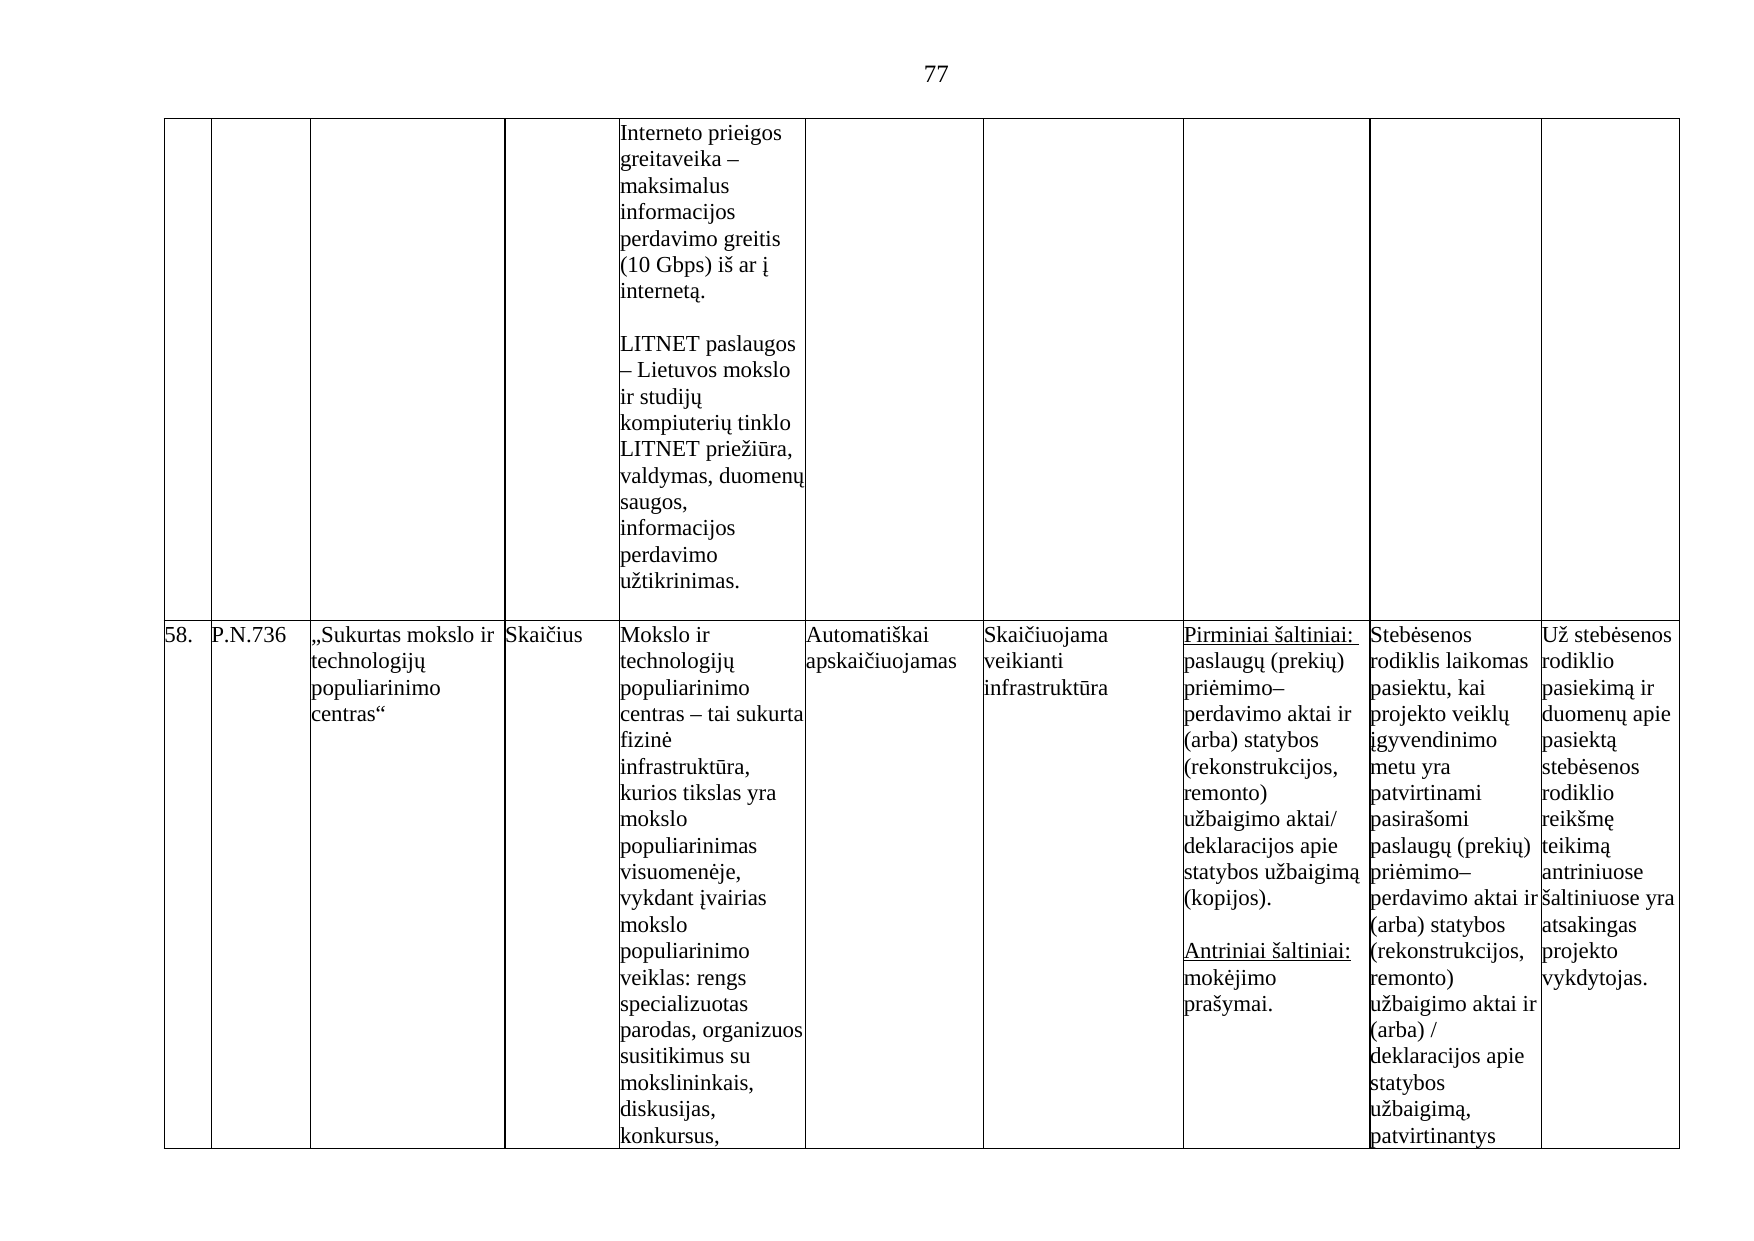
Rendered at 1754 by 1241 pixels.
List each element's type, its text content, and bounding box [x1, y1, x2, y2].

table_cell [212, 119, 310, 620]
table_cell Pirminiai šaltiniai: paslaugų (prekių) priėmimo–perdavimo aktai ir (arba) statybos (rekonstrukcijos, remonto) užbaigimo aktai/ deklaracijos apie statybos užbaigimą (kopijos). Antriniai šaltiniai: mokėjimo prašymai. [1184, 621, 1369, 1148]
table_cell [806, 119, 983, 620]
table_cell P.N.736 [212, 621, 310, 1148]
table_cell Stebėsenos rodiklis laikomas pasiektu, kai projekto veiklų įgyvendinimo metu yra patvirtinami pasirašomi paslaugų (prekių) priėmimo–perdavimo aktai ir (arba) statybos (rekonstrukcijos, remonto) užbaigimo aktai ir (arba) / deklaracijos apie statybos užbaigimą, patvirtinantys [1371, 621, 1541, 1148]
table_cell Automatiškai apskaičiuojamas [806, 621, 983, 1148]
table_cell [984, 119, 1183, 620]
table_cell [506, 119, 619, 620]
table_cell [1184, 119, 1369, 620]
table_cell [1371, 119, 1541, 620]
table_cell „Sukurtas mokslo ir technologijų populiarinimo centras“ [311, 621, 504, 1148]
table_cell Interneto prieigos greitaveika – maksimalus informacijos perdavimo greitis (10 Gbps) iš ar į internetą. LITNET paslaugos – Lietuvos mokslo ir studijų kompiuterių tinklo LITNET priežiūra, valdymas, duomenų saugos, informacijos perdavimo užtikrinimas. [620, 119, 805, 620]
table_cell Skaičius [506, 621, 619, 1148]
table_cell [165, 119, 211, 620]
table_cell Už stebėsenos rodiklio pasiekimą ir duomenų apie pasiektą stebėsenos rodiklio reikšmę teikimą antriniuose šaltiniuose yra atsakingas projekto vykdytojas. [1542, 621, 1679, 1148]
table_cell Mokslo ir technologijų populiarinimo centras – tai sukurta fizinė infrastruktūra, kurios tikslas yra mokslo populiarinimas visuomenėje, vykdant įvairias mokslo populiarinimo veiklas: rengs specializuotas parodas, organizuos susitikimus su mokslininkais, diskusijas, konkursus, [620, 621, 805, 1148]
table_cell 58. [165, 621, 211, 1148]
table_cell [1542, 119, 1679, 620]
table_cell Skaičiuojama veikianti infrastruktūra [984, 621, 1183, 1148]
table_cell [311, 119, 504, 620]
